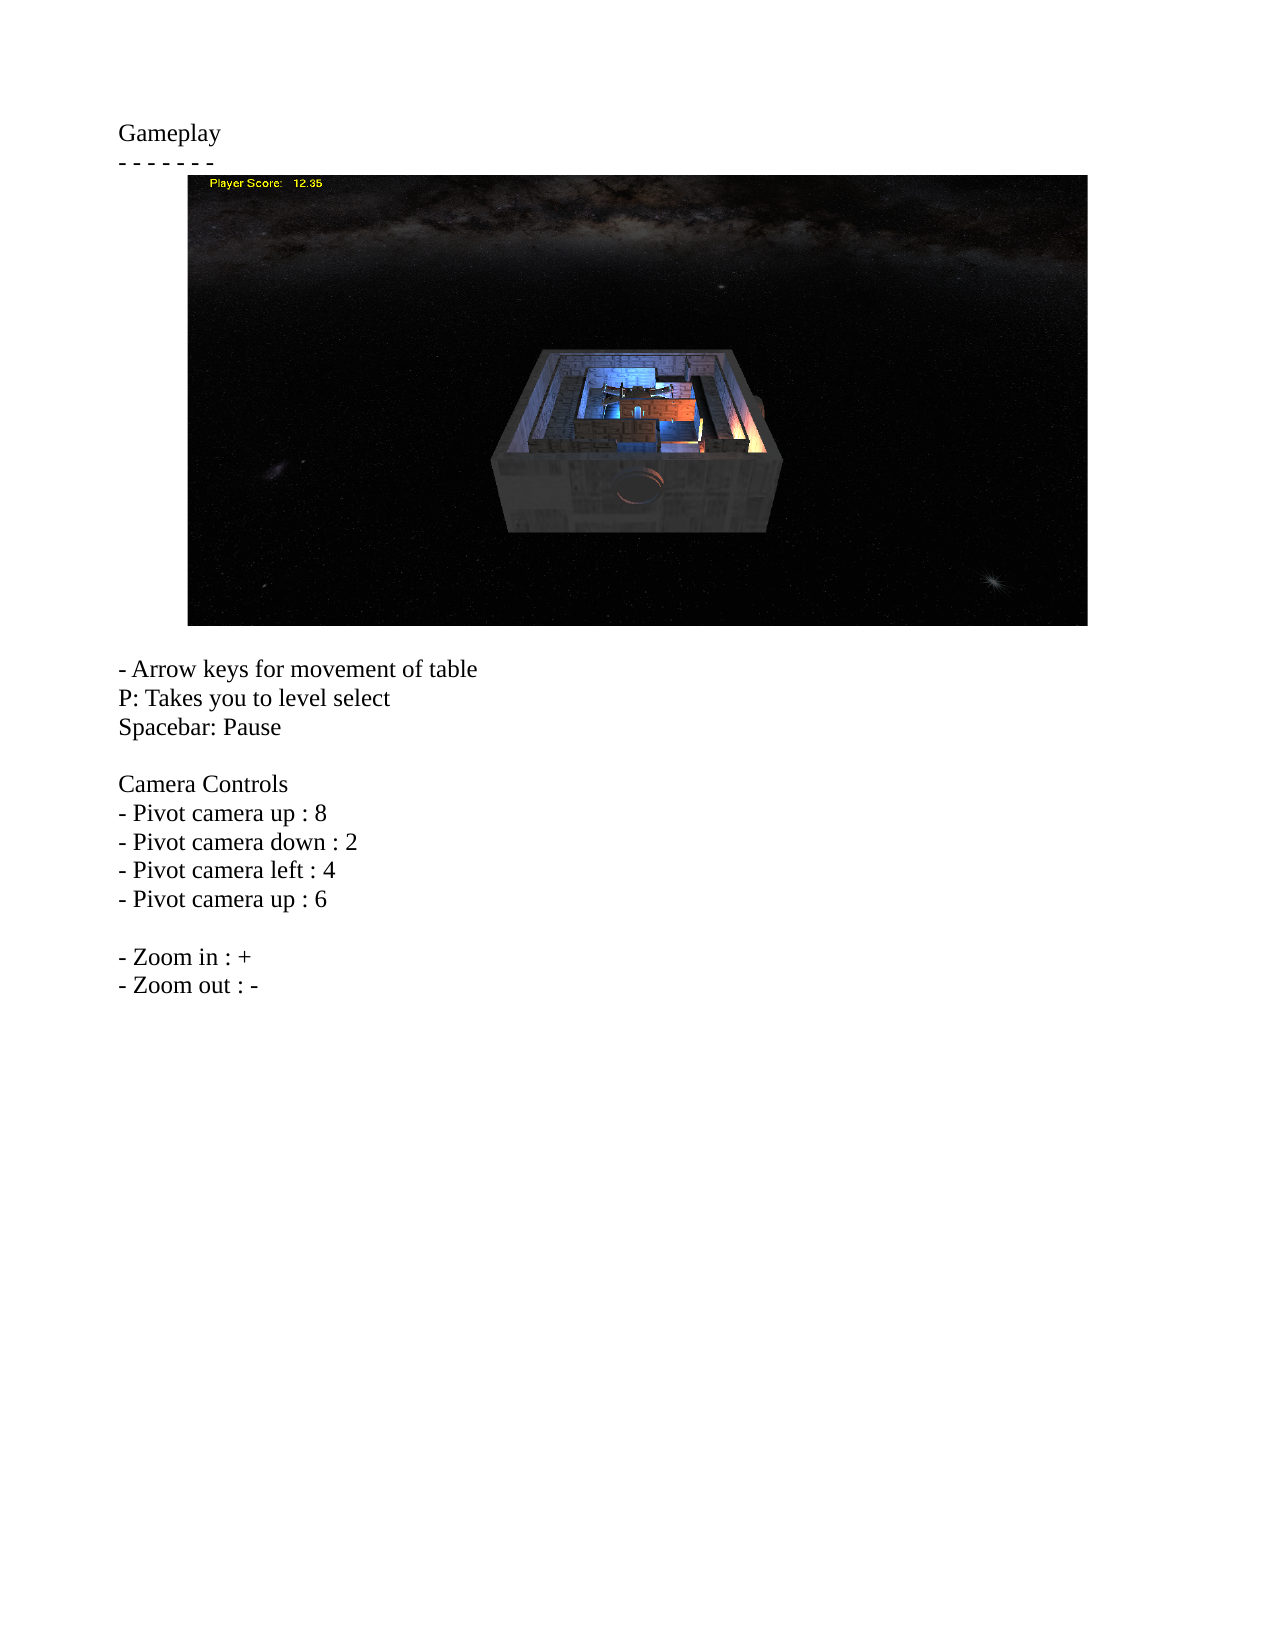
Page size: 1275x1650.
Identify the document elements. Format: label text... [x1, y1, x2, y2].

text - - - - - - - [118, 147, 1157, 176]
text Spacebar: Pause [118, 712, 1157, 741]
text - Pivot camera down : 2 [118, 827, 1157, 856]
text P: Takes you to level select [118, 683, 1157, 712]
text - Pivot camera left : 4 [118, 856, 1157, 884]
text - Pivot camera up : 8 [118, 798, 1157, 827]
text - Pivot camera up : 6 [118, 884, 1157, 913]
text - Zoom in : + [118, 942, 1157, 971]
text Gameplay [118, 118, 1157, 147]
text - Zoom out : - [118, 971, 1157, 999]
text Camera Controls [118, 769, 1157, 798]
text - Arrow keys for movement of table [118, 654, 1157, 683]
picture [187, 175, 1088, 626]
